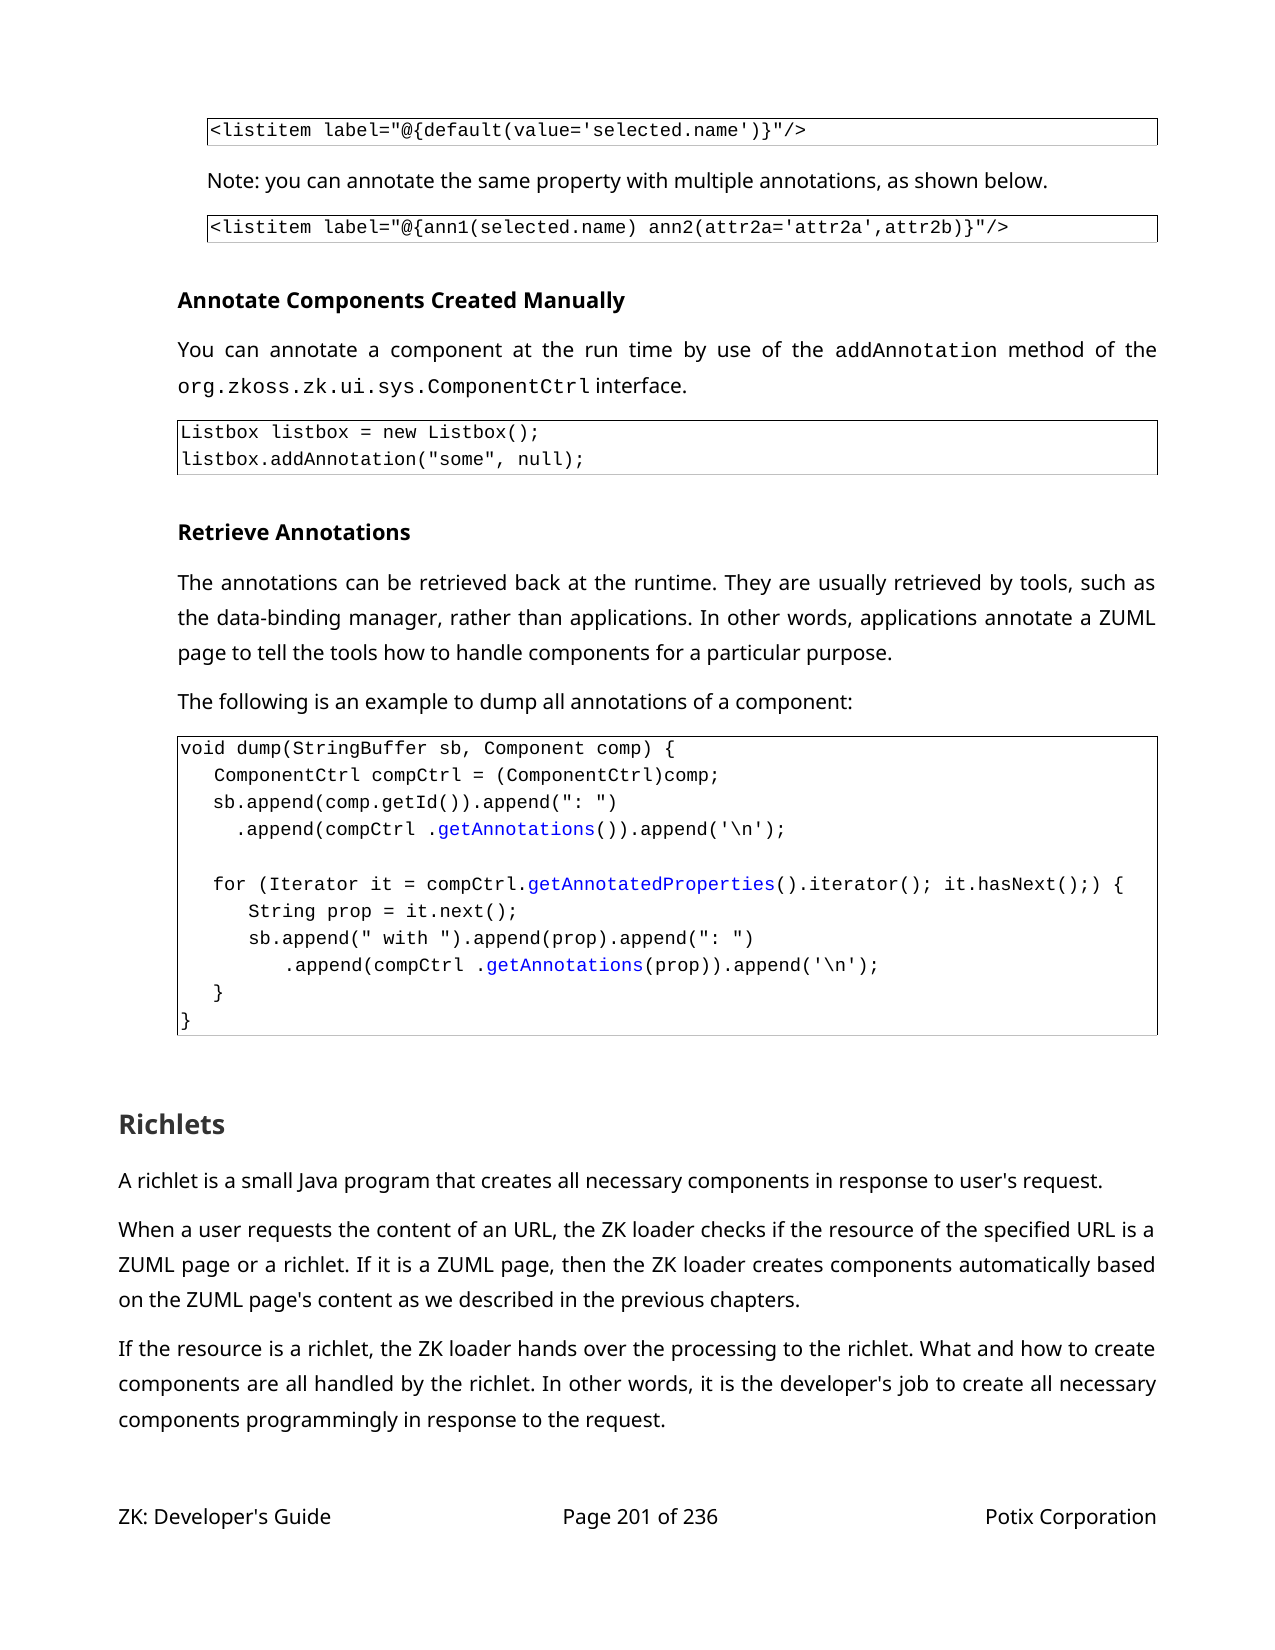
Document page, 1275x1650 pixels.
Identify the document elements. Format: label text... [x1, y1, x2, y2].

text String prop = it.next(); [178, 899, 1157, 923]
text The annotations can be retrieved back at the runtime. They are usually retrieved by tools, such as the data-binding manager, rather than applications. In other words, applications annotate a ZUML page to tell the tools how to handle components for a particular purpose. [177, 568, 1157, 666]
text ComponentCtrl compCtrl = (ComponentCtrl)comp; [178, 763, 1157, 787]
text <listitem label="@{default(value='selected.name')}"/> [208, 119, 1157, 145]
text } [178, 1008, 1157, 1035]
text Listbox listbox = new Listbox(); [178, 421, 1157, 444]
text void dump(StringBuffer sb, Component comp) { [178, 737, 1157, 760]
subtitle Retrieve Annotations [177, 517, 1157, 547]
text for (Iterator it = compCtrl.getAnnotatedProperties().iterator(); it.hasNext();) { [178, 872, 1157, 896]
subtitle Annotate Components Created Manually [177, 285, 1157, 315]
text You can annotate a component at the run time by use of the addAnnotation method of the org.zkoss.zk.ui.sys.ComponentCtrl interface. [177, 335, 1157, 399]
text A richlet is a small Java program that creates all necessary components in response to user's request. [118, 1166, 1157, 1194]
text .append(compCtrl .getAnnotations(prop)).append('\n'); [178, 953, 1157, 977]
text Note: you can annotate the same property with multiple annotations, as shown below. [207, 166, 1157, 194]
text When a user requests the content of an URL, the ZK loader checks if the resource of the specified URL is a ZUML page or a richlet. If it is a ZUML page, then the ZK loader creates components automatically based on the ZUML page's content as we described in the previous chapters. [118, 1215, 1157, 1314]
text sb.append(" with ").append(prop).append(": ") [178, 926, 1157, 950]
subtitle Richlets [118, 1106, 1157, 1142]
text listbox.addAnnotation("some", null); [178, 447, 1157, 474]
text <listitem label="@{ann1(selected.name) ann2(attr2a='attr2a',attr2b)}"/> [208, 216, 1157, 242]
text .append(compCtrl .getAnnotations()).append('\n'); [178, 817, 1157, 842]
text sb.append(comp.getId()).append(": ") [178, 790, 1157, 814]
text If the resource is a richlet, the ZK loader hands over the processing to the richlet. What and how to create components are all handled by the richlet. In other words, it is the developer's job to create all necessary components programmingly in response to the request. [118, 1334, 1157, 1433]
text } [178, 980, 1157, 1005]
text The following is an example to dump all annotations of a component: [177, 687, 1157, 715]
